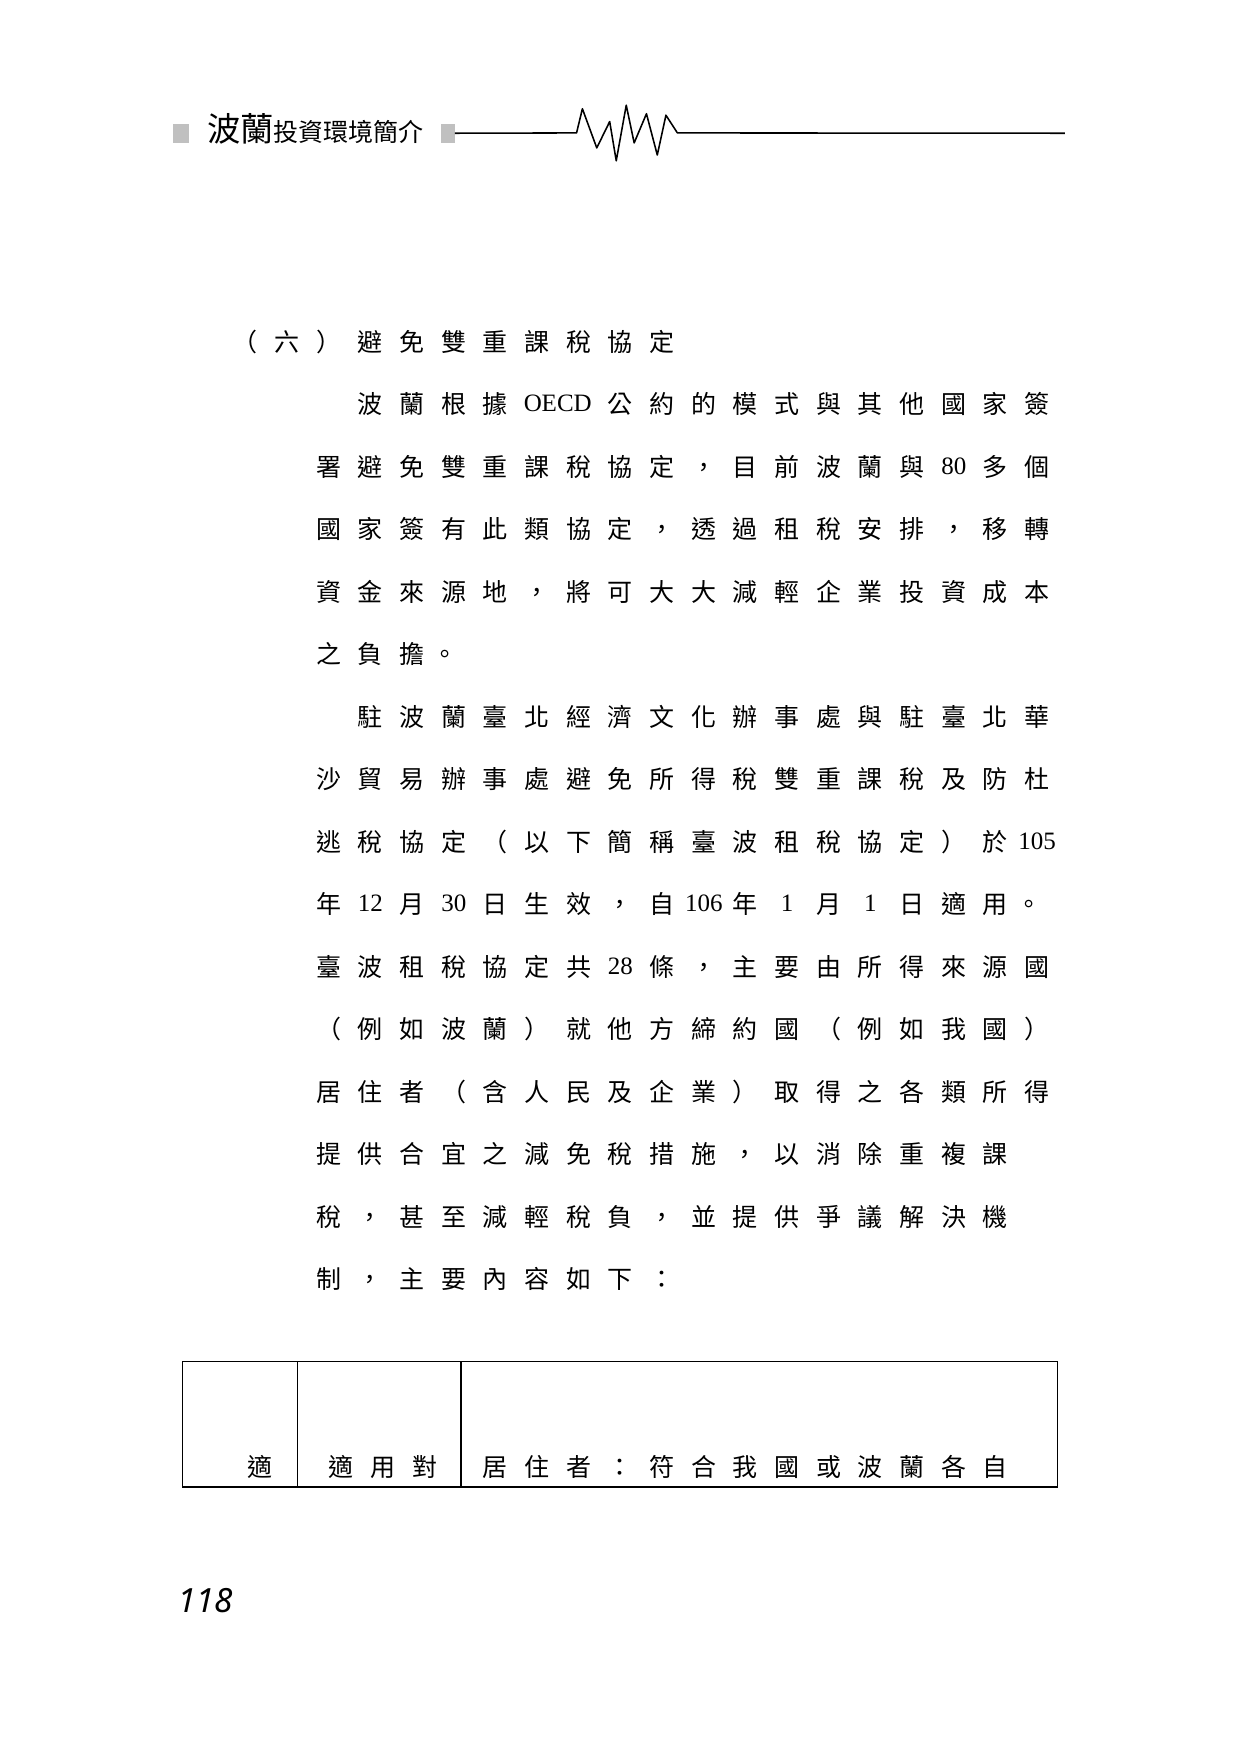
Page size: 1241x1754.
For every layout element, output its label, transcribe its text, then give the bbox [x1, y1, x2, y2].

text （六）避免雙重課稅協定 [207, 299, 1058, 361]
text 波蘭根據OECD公約的模式與其他國家簽署避免雙重課稅協定，目前波蘭與80多個國家簽有此類協定，透過租稅安排，移轉資金來源地，將可大大減輕企業投資成本之負擔。 [281, 361, 1058, 674]
table_header 適 [183, 1362, 297, 1486]
table_header 適用對 [298, 1362, 460, 1486]
text 駐波蘭臺北經濟文化辦事處與駐臺北華沙貿易辦事處避免所得稅雙重課稅及防杜逃稅協定（以下簡稱臺波租稅協定）於105年12月30日生效，自106年1月1日適用。臺波租稅協定共28條，主要由所得來源國（例如波蘭）就他方締約國（例如我國）居住者（含人民及企業）取得之各類所得提供合宜之減免稅措施，以消除重複課稅，甚至減輕稅負，並提供爭議解決機制，主要內容如下： [281, 674, 1058, 1299]
table_header 居住者：符合我國或波蘭各自 [462, 1362, 1057, 1486]
